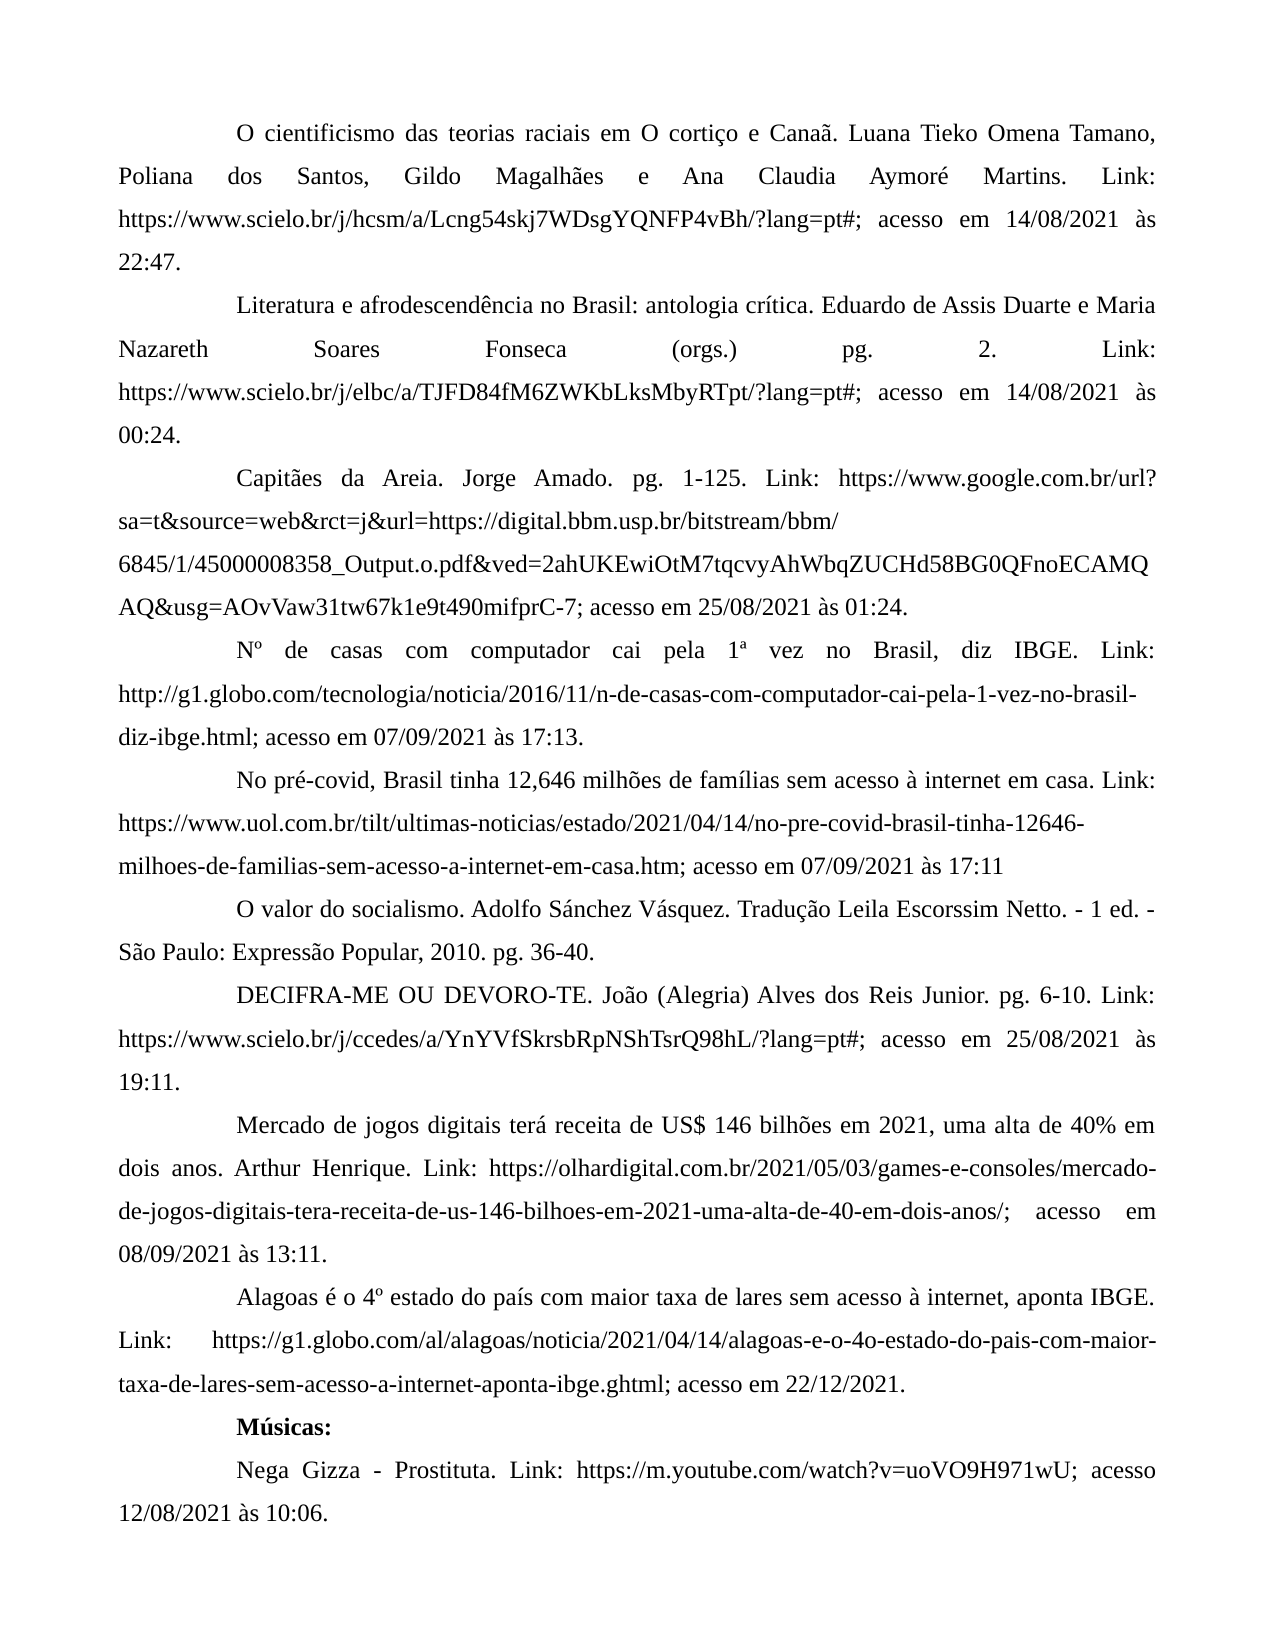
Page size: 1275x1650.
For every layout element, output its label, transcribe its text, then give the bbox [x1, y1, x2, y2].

text O cientificismo das teorias raciais em O cortiço e Canaã. Luana Tieko Omena Tamano, Poliana dos Santos, Gildo Magalhães e Ana Claudia Aymoré Martins. Link: https://www.scielo.br/j/hcsm/a/Lcng54skj7WDsgYQNFP4vBh/?lang=pt#; acesso em 14/08/2021 às 22:47. [118, 118, 1157, 276]
text No pré-covid, Brasil tinha 12,646 milhões de famílias sem acesso à internet em casa. Link: https://www.uol.com.br/tilt/ultimas-noticias/estado/2021/04/14/no-pre-covid-brasil-tinha-12646-milhoes-de-familias-sem-acesso-a-internet-em-casa.htm; acesso em 07/09/2021 às 17:11 [118, 765, 1157, 880]
text O valor do socialismo. Adolfo Sánchez Vásquez. Tradução Leila Escorssim Netto. - 1 ed. - São Paulo: Expressão Popular, 2010. pg. 36-40. [118, 894, 1157, 966]
text Nega Gizza - Prostituta. Link: https://m.youtube.com/watch?v=uoVO9H971wU; acesso 12/08/2021 às 10:06. [118, 1455, 1157, 1527]
text Mercado de jogos digitais terá receita de US$ 146 bilhões em 2021, uma alta de 40% em dois anos. Arthur Henrique. Link: https://olhardigital.com.br/2021/05/03/games-e-consoles/mercado-de-jogos-digitais-tera-receita-de-us-146-bilhoes-em-2021-uma-alta-de-40-em-dois-anos/; acesso em 08/09/2021 às 13:11. [118, 1110, 1157, 1268]
text Nº de casas com computador cai pela 1ª vez no Brasil, diz IBGE. Link: http://g1.globo.com/tecnologia/noticia/2016/11/n-de-casas-com-computador-cai-pela-1-vez-no-brasil-diz-ibge.html; acesso em 07/09/2021 às 17:13. [118, 636, 1157, 751]
text Literatura e afrodescendência no Brasil: antologia crítica. Eduardo de Assis Duarte e Maria Nazareth Soares Fonseca (orgs.) pg. 2. Link: https://www.scielo.br/j/elbc/a/TJFD84fM6ZWKbLksMbyRTpt/?lang=pt#; acesso em 14/08/2021 às 00:24. [118, 291, 1157, 449]
text Músicas: [118, 1412, 1157, 1441]
text DECIFRA-ME OU DEVORO-TE. João (Alegria) Alves dos Reis Junior. pg. 6-10. Link: https://www.scielo.br/j/ccedes/a/YnYVfSkrsbRpNShTsrQ98hL/?lang=pt#; acesso em 25/08/2021 às 19:11. [118, 981, 1157, 1096]
subtitle Alagoas é o 4º estado do país com maior taxa de lares sem acesso à internet, aponta IBGE. Link: https://g1.globo.com/al/alagoas/noticia/2021/04/14/alagoas-e-o-4o-estado-do-pais-com-maior-taxa-de-lares-sem-acesso-a-internet-aponta-ibge.ghtml; acesso em 22/12/2021. [118, 1282, 1157, 1397]
text Capitães da Areia. Jorge Amado. pg. 1-125. Link: https://www.google.com.br/url?sa=t&source=web&rct=j&url=https://digital.bbm.usp.br/bitstream/bbm/6845/1/45000008358_Output.o.pdf&ved=2ahUKEwiOtM7tqcvyAhWbqZUCHd58BG0QFnoECAMQAQ&usg=AOvVaw31tw67k1e9t490mifprC-7; acesso em 25/08/2021 às 01:24. [118, 463, 1157, 621]
